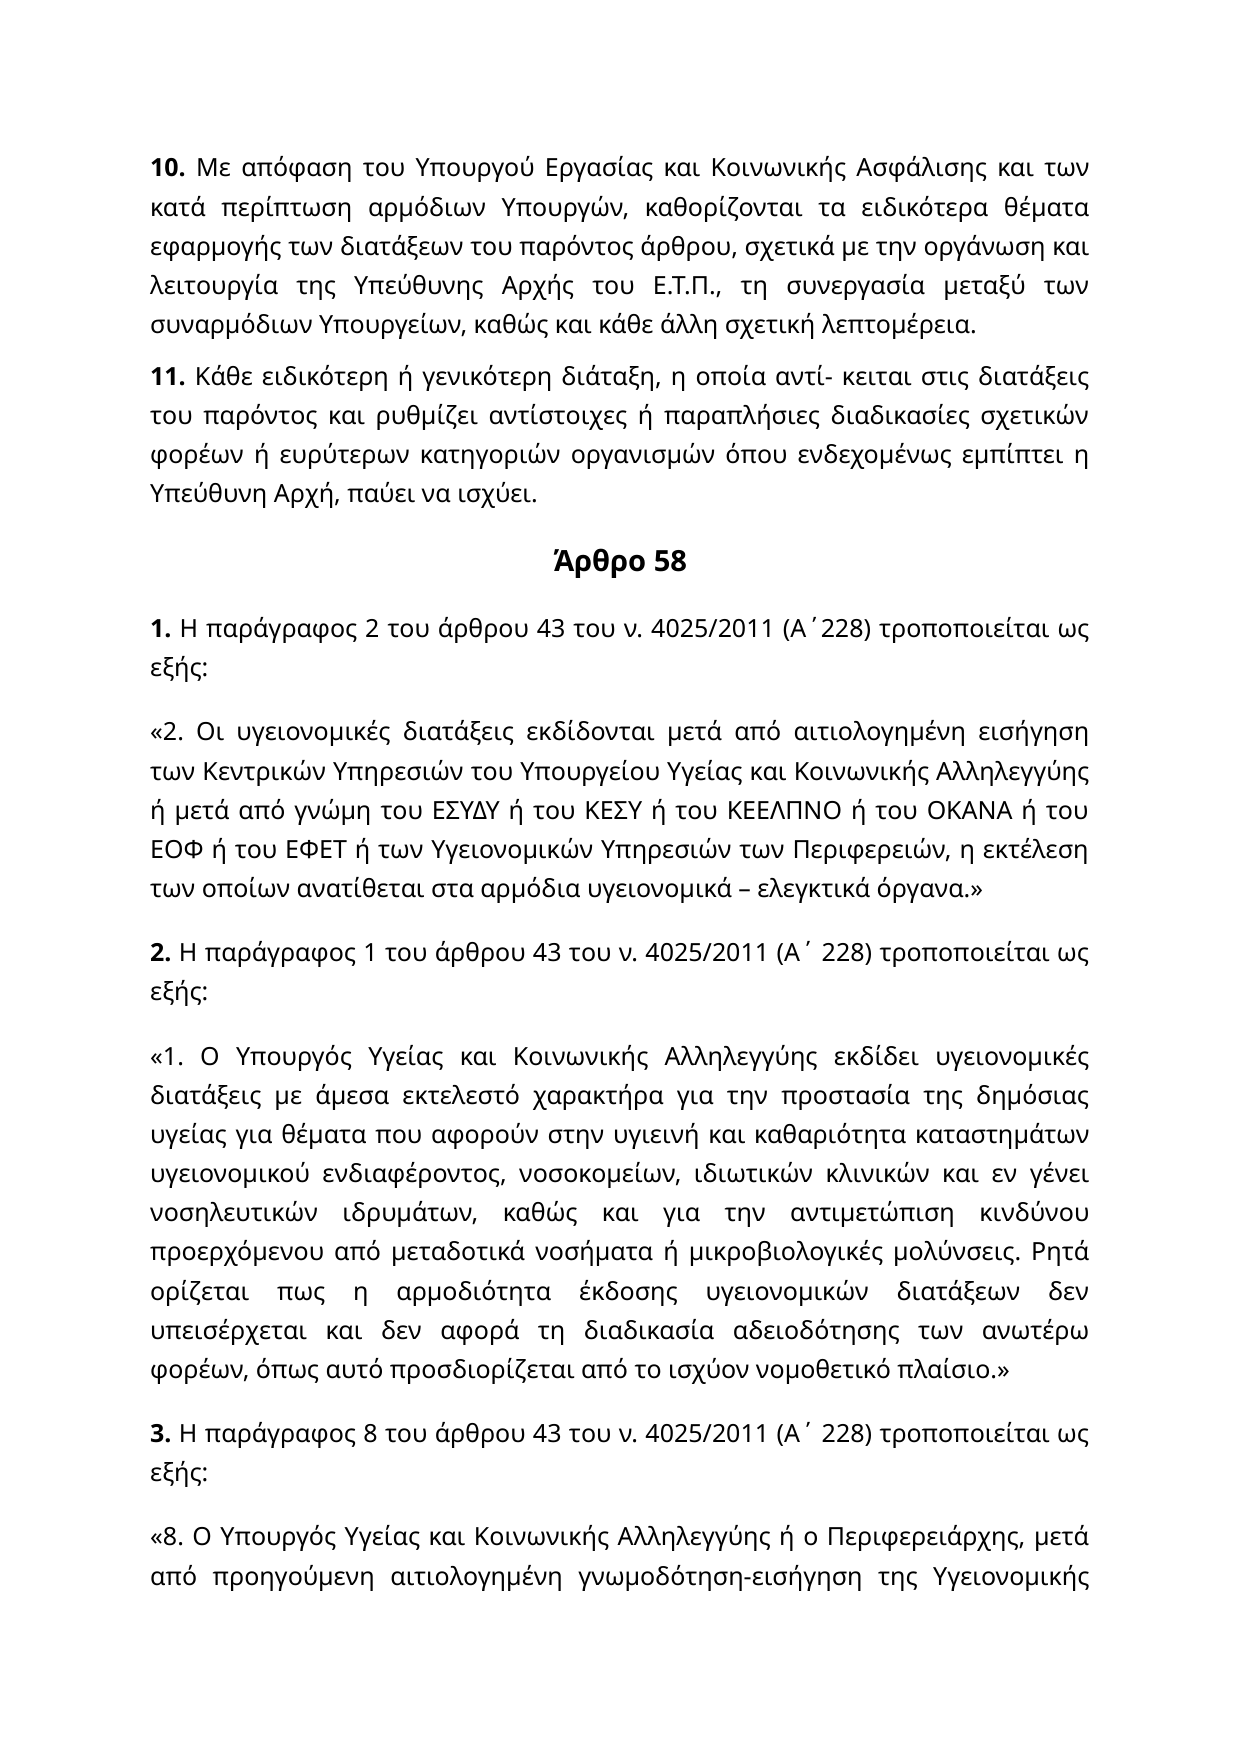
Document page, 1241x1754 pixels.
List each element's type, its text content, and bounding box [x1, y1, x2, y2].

text «1. Ο Υπουργός Υγείας και Κοινωνικής Αλληλεγγύης εκδίδει υγειονομικές διατάξεις με άμεσα εκτελεστό χαρακτήρα για την προστασία της δημόσιας υγείας για θέματα που αφορούν στην υγιεινή και καθαριότητα καταστημάτων υγειονομικού ενδιαφέροντος, νοσοκομείων, ιδιωτικών κλινικών και εν γένει νοσηλευτικών ιδρυμάτων, καθώς και για την αντιμετώπιση κινδύνου προερχόμενου από μεταδοτικά νοσήματα ή μικροβιολογικές μολύνσεις. Ρητά ορίζεται πως η αρμοδιότητα έκδοσης υγειονομικών διατάξεων δεν υπεισέρχεται και δεν αφορά τη διαδικασία αδειοδότησης των ανωτέρω φορέων, όπως αυτό προσδιορίζεται από το ισχύον νομοθετικό πλαίσιο.» [150, 1038, 1090, 1386]
text 11. Κάθε ειδικότερη ή γενικότερη διάταξη, η οποία αντί- κειται στις διατάξεις του παρόντος και ρυθμίζει αντίστοιχες ή παραπλήσιες διαδικασίες σχετικών φορέων ή ευρύτερων κατηγοριών οργανισμών όπου ενδεχομένως εμπίπτει η Υπεύθυνη Αρχή, παύει να ισχύει. [150, 358, 1090, 510]
text «8. Ο Υπουργός Υγείας και Κοινωνικής Αλληλεγγύης ή ο Περιφερειάρχης, μετά από προηγούμενη αιτιολογημένη γνωμοδότηση-εισήγηση της Υγειονομικής [150, 1519, 1090, 1592]
text 2. Η παράγραφος 1 του άρθρου 43 του ν. 4025/2011 (Α΄ 228) τροποποιείται ως εξής: [150, 935, 1090, 1008]
text «2. Οι υγειονομικές διατάξεις εκδίδονται μετά από αιτιολογημένη εισήγηση των Κεντρικών Υπηρεσιών του Υπουργείου Υγείας και Κοινωνικής Αλληλεγγύης ή μετά από γνώμη του ΕΣΥΔΥ ή του ΚΕΣΥ ή του ΚΕΕΛΠΝΟ ή του ΟΚΑΝΑ ή του ΕΟΦ ή του ΕΦΕΤ ή των Υγειονομικών Υπηρεσιών των Περιφερειών, η εκτέλεση των οποίων ανατίθεται στα αρμόδια υγειονομικά – ελεγκτικά όργανα.» [150, 714, 1090, 905]
subtitle Άρθρο 58 [150, 540, 1090, 580]
text 1. Η παράγραφος 2 του άρθρου 43 του ν. 4025/2011 (Α΄228) τροποποιείται ως εξής: [150, 611, 1090, 684]
text 3. Η παράγραφος 8 του άρθρου 43 του ν. 4025/2011 (Α΄ 228) τροποποιείται ως εξής: [150, 1416, 1090, 1489]
text 10. Με απόφαση του Υπουργού Εργασίας και Κοινωνικής Ασφάλισης και των κατά περίπτωση αρμόδιων Υπουργών, καθορίζονται τα ειδικότερα θέματα εφαρμογής των διατάξεων του παρόντος άρθρου, σχετικά με την οργάνωση και λειτουργία της Υπεύθυνης Αρχής του Ε.Τ.Π., τη συνεργασία μεταξύ των συναρμόδιων Υπουργείων, καθώς και κάθε άλλη σχετική λεπτομέρεια. [150, 150, 1090, 341]
